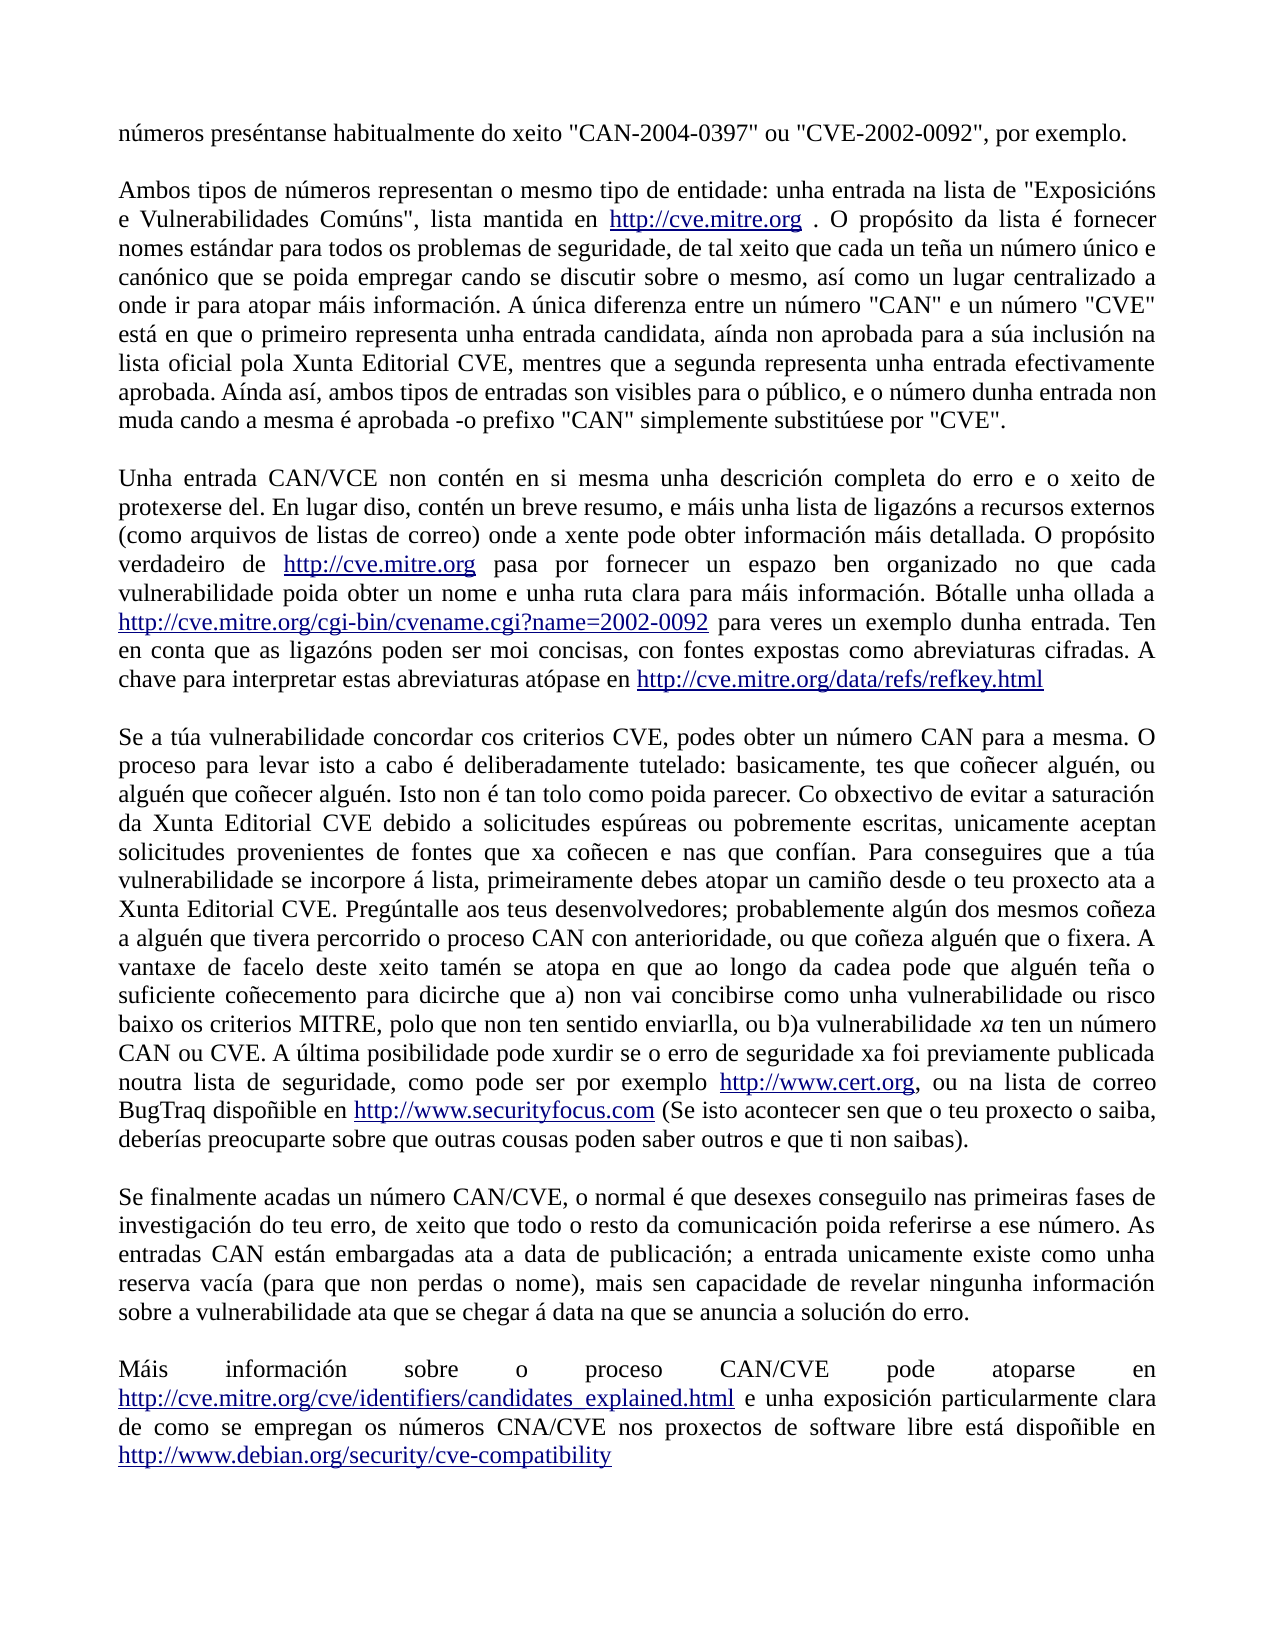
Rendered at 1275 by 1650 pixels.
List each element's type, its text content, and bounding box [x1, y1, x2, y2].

text Ambos tipos de números representan o mesmo tipo de entidade: unha entrada na lista de "Exposicións e Vulnerabilidades Comúns", lista mantida en http://cve.mitre.org . O propósito da lista é fornecer nomes estándar para todos os problemas de seguridade, de tal xeito que cada un teña un número único e canónico que se poida empregar cando se discutir sobre o mesmo, así como un lugar centralizado a onde ir para atopar máis información. A única diferenza entre un número "CAN" e un número "CVE" está en que o primeiro representa unha entrada candidata, aínda non aprobada para a súa inclusión na lista oficial pola Xunta Editorial CVE, mentres que a segunda representa unha entrada efectivamente aprobada. Aínda así, ambos tipos de entradas son visibles para o público, e o número dunha entrada non muda cando a mesma é aprobada -o prefixo "CAN" simplemente substitúese por "CVE". [118, 176, 1157, 434]
text Unha entrada CAN/VCE non contén en si mesma unha descrición completa do erro e o xeito de protexerse del. En lugar diso, contén un breve resumo, e máis unha lista de ligazóns a recursos externos (como arquivos de listas de correo) onde a xente pode obter información máis detallada. O propósito verdadeiro de http://cve.mitre.org pasa por fornecer un espazo ben organizado no que cada vulnerabilidade poida obter un nome e unha ruta clara para máis información. Bótalle unha ollada a http://cve.mitre.org/cgi-bin/cvename.cgi?name=2002-0092 para veres un exemplo dunha entrada. Ten en conta que as ligazóns poden ser moi concisas, con fontes expostas como abreviaturas cifradas. A chave para interpretar estas abreviaturas atópase en http://cve.mitre.org/data/refs/refkey.html [118, 463, 1157, 693]
text Máis información sobre o proceso CAN/CVE pode atoparse en http://cve.mitre.org/cve/identifiers/candidates_explained.html e unha exposición particularmente clara de como se empregan os números CNA/CVE nos proxectos de software libre está dispoñible en http://www.debian.org/security/cve-compatibility [118, 1354, 1157, 1469]
text Se a túa vulnerabilidade concordar cos criterios CVE, podes obter un número CAN para a mesma. O proceso para levar isto a cabo é deliberadamente tutelado: basicamente, tes que coñecer alguén, ou alguén que coñecer alguén. Isto non é tan tolo como poida parecer. Co obxectivo de evitar a saturación da Xunta Editorial CVE debido a solicitudes espúreas ou pobremente escritas, unicamente aceptan solicitudes provenientes de fontes que xa coñecen e nas que confían. Para conseguires que a túa vulnerabilidade se incorpore á lista, primeiramente debes atopar un camiño desde o teu proxecto ata a Xunta Editorial CVE. Pregúntalle aos teus desenvolvedores; probablemente algún dos mesmos coñeza a alguén que tivera percorrido o proceso CAN con anterioridade, ou que coñeza alguén que o fixera. A vantaxe de facelo deste xeito tamén se atopa en que ao longo da cadea pode que alguén teña o suficiente coñecemento para dicirche que a) non vai concibirse como unha vulnerabilidade ou risco baixo os criterios MITRE, polo que non ten sentido enviarlla, ou b)a vulnerabilidade xa ten un número CAN ou CVE. A última posibilidade pode xurdir se o erro de seguridade xa foi previamente publicada noutra lista de seguridade, como pode ser por exemplo http://www.cert.org, ou na lista de correo BugTraq dispoñible en http://www.securityfocus.com (Se isto acontecer sen que o teu proxecto o saiba, deberías preocuparte sobre que outras cousas poden saber outros e que ti non saibas). [118, 722, 1157, 1153]
text números preséntanse habitualmente do xeito "CAN-2004-0397" ou "CVE-2002-0092", por exemplo. [118, 118, 1157, 147]
text Se finalmente acadas un número CAN/CVE, o normal é que desexes conseguilo nas primeiras fases de investigación do teu erro, de xeito que todo o resto da comunicación poida referirse a ese número. As entradas CAN están embargadas ata a data de publicación; a entrada unicamente existe como unha reserva vacía (para que non perdas o nome), mais sen capacidade de revelar ningunha información sobre a vulnerabilidade ata que se chegar á data na que se anuncia a solución do erro. [118, 1182, 1157, 1326]
